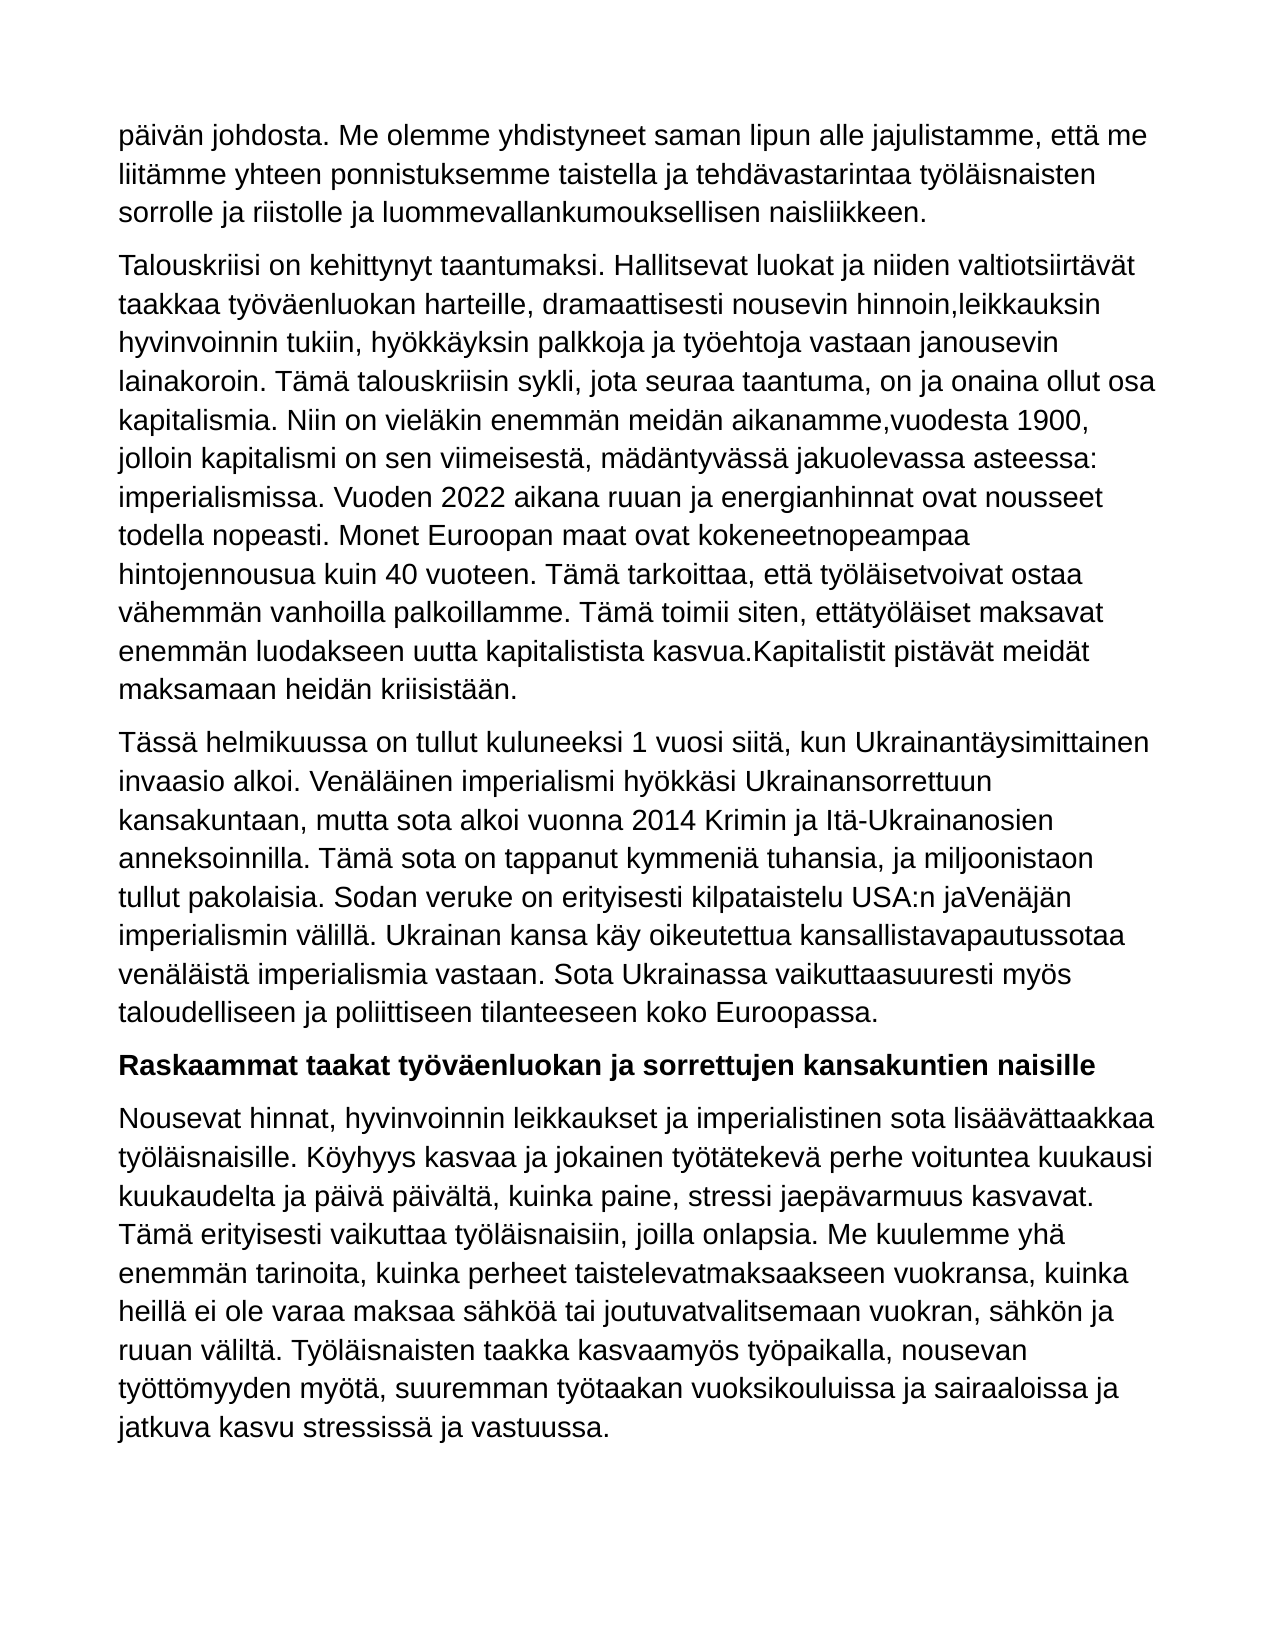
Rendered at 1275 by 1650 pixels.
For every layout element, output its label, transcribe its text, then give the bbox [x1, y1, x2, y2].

text päivän johdosta. Me olemme yhdistyneet saman lipun alle jajulistamme, että me liitämme yhteen ponnistuksemme taistella ja tehdävastarintaa työläisnaisten sorrolle ja riistolle ja luommevallankumouksellisen naisliikkeen. [118, 118, 1157, 229]
text Talouskriisi on kehittynyt taantumaksi. Hallitsevat luokat ja niiden valtiotsiirtävät taakkaa työväenluokan harteille, dramaattisesti nousevin hinnoin,leikkauksin hyvinvoinnin tukiin, hyökkäyksin palkkoja ja työehtoja vastaan janousevin lainakoroin. Tämä talouskriisin sykli, jota seuraa taantuma, on ja onaina ollut osa kapitalismia. Niin on vieläkin enemmän meidän aikanamme,vuodesta 1900, jolloin kapitalismi on sen viimeisestä, mädäntyvässä jakuolevassa asteessa: imperialismissa. Vuoden 2022 aikana ruuan ja energianhinnat ovat nousseet todella nopeasti. Monet Euroopan maat ovat kokeneetnopeampaa hintojennousua kuin 40 vuoteen. Tämä tarkoittaa, että työläisetvoivat ostaa vähemmän vanhoilla palkoillamme. Tämä toimii siten, ettätyöläiset maksavat enemmän luodakseen uutta kapitalistista kasvua.Kapitalistit pistävät meidät maksamaan heidän kriisistään. [118, 248, 1157, 706]
text Nousevat hinnat, hyvinvoinnin leikkaukset ja imperialistinen sota lisäävättaakkaa työläisnaisille. Köyhyys kasvaa ja jokainen työtätekevä perhe voituntea kuukausi kuukaudelta ja päivä päivältä, kuinka paine, stressi jaepävarmuus kasvavat. Tämä erityisesti vaikuttaa työläisnaisiin, joilla onlapsia. Me kuulemme yhä enemmän tarinoita, kuinka perheet taistelevatmaksaakseen vuokransa, kuinka heillä ei ole varaa maksaa sähköä tai joutuvatvalitsemaan vuokran, sähkön ja ruuan väliltä. Työläisnaisten taakka kasvaamyös työpaikalla, nousevan työttömyyden myötä, suuremman työtaakan vuoksikouluissa ja sairaaloissa ja jatkuva kasvu stressissä ja vastuussa. [118, 1101, 1157, 1443]
text Tässä helmikuussa on tullut kuluneeksi 1 vuosi siitä, kun Ukrainantäysimittainen invaasio alkoi. Venäläinen imperialismi hyökkäsi Ukrainansorrettuun kansakuntaan, mutta sota alkoi vuonna 2014 Krimin ja Itä-Ukrainanosien anneksoinnilla. Tämä sota on tappanut kymmeniä tuhansia, ja miljoonistaon tullut pakolaisia. Sodan veruke on erityisesti kilpataistelu USA:n jaVenäjän imperialismin välillä. Ukrainan kansa käy oikeutettua kansallistavapautussotaa venäläistä imperialismia vastaan. Sota Ukrainassa vaikuttaasuuresti myös taloudelliseen ja poliittiseen tilanteeseen koko Euroopassa. [118, 725, 1157, 1029]
text Raskaammat taakat työväenluokan ja sorrettujen kansakuntien naisille [118, 1048, 1157, 1082]
